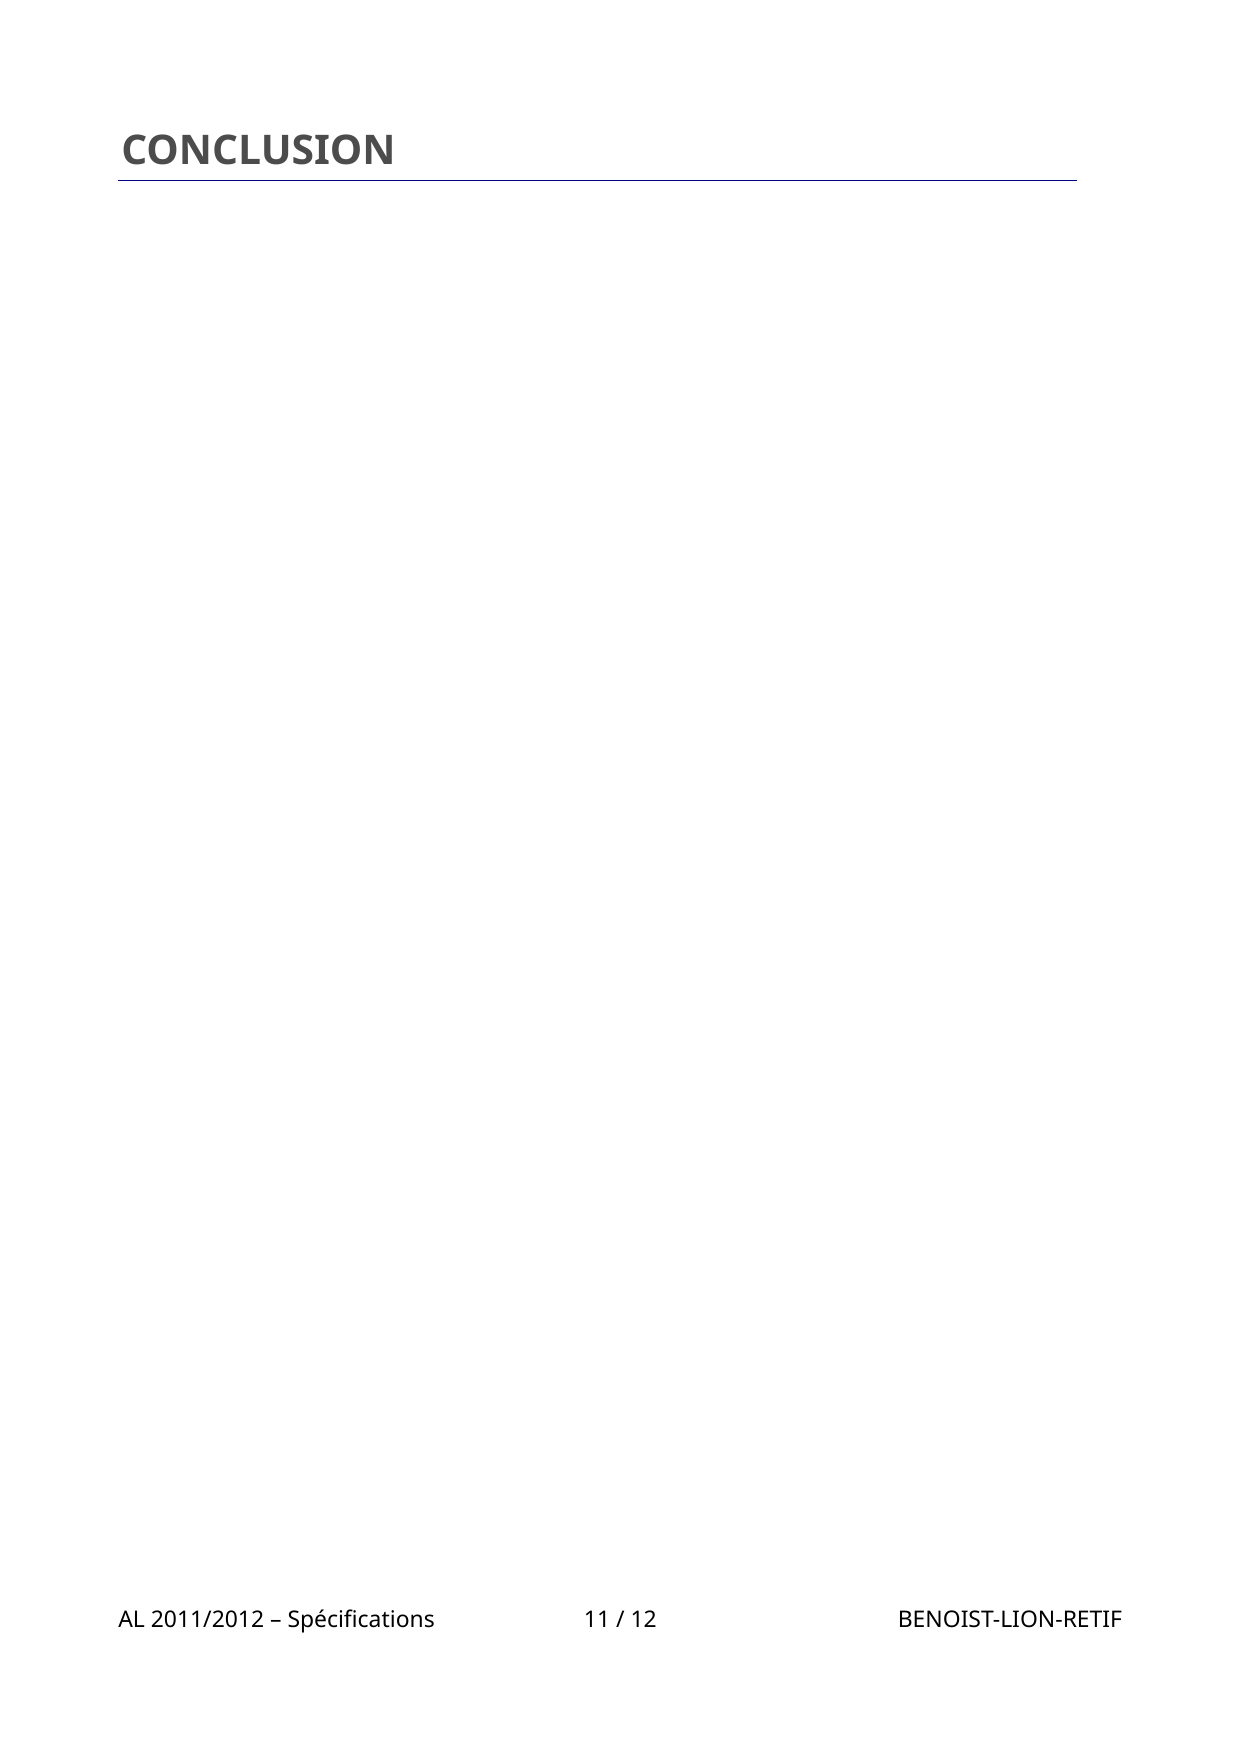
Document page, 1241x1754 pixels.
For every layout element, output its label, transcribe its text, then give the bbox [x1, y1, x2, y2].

subtitle Conclusion [118, 118, 1077, 180]
